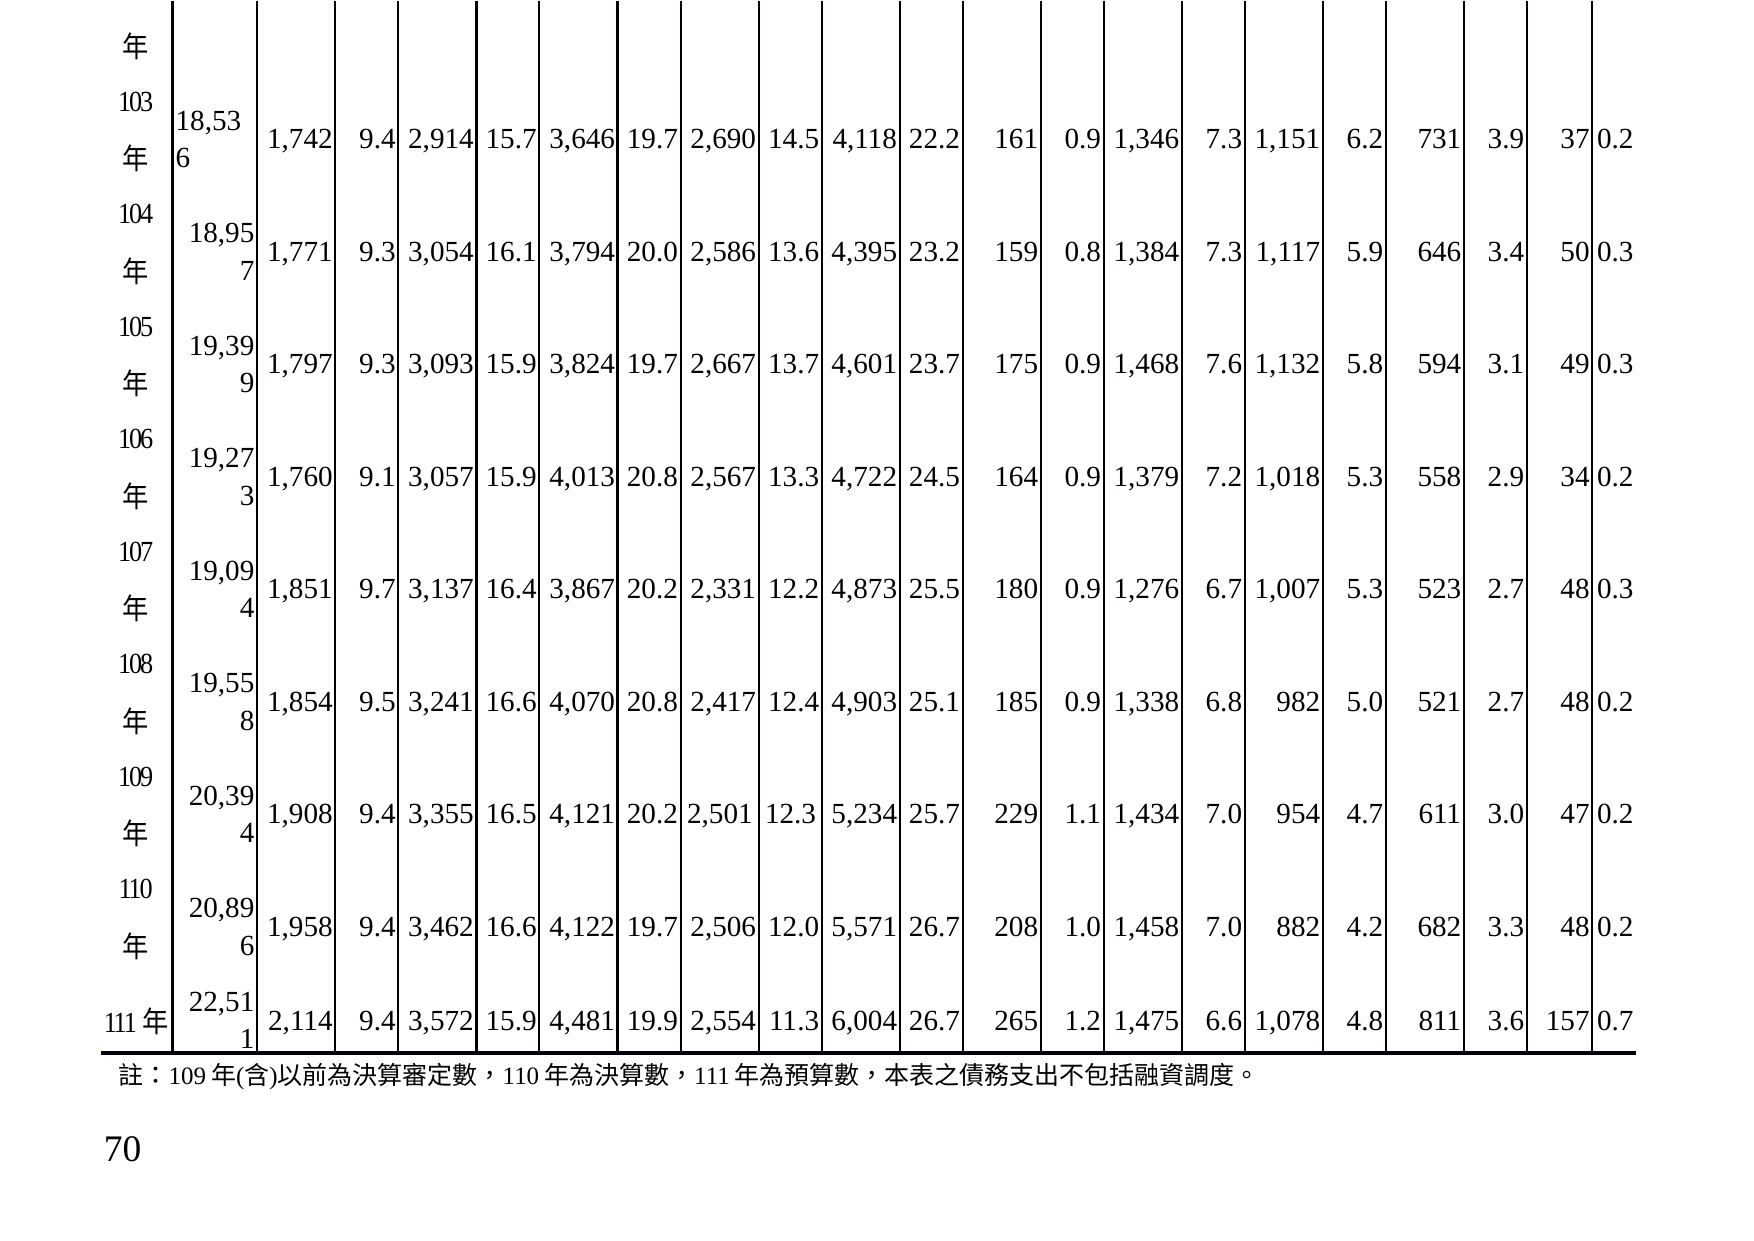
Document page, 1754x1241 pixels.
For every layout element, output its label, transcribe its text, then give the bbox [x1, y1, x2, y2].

table_cell 106年 [101, 413, 171, 526]
table_cell 4.2 [1324, 863, 1385, 976]
table_cell 4.8 [1324, 976, 1385, 1051]
table_cell 265 [964, 976, 1040, 1051]
table_cell 15.9 [478, 976, 538, 1051]
table_cell 4,481 [540, 976, 616, 1051]
table_cell 111年 [101, 976, 171, 1051]
table_cell 23.2 [901, 188, 962, 301]
table_cell 2,114 [258, 976, 334, 1051]
table_cell [1324, 1, 1385, 76]
table_cell 14.5 [760, 76, 821, 188]
table_cell 4,601 [823, 301, 899, 413]
table_cell 0.2 [1593, 413, 1636, 526]
table_cell 1,851 [258, 526, 334, 638]
table_cell 3.1 [1465, 301, 1526, 413]
table_cell 108年 [101, 638, 171, 751]
table_cell 16.4 [478, 526, 538, 638]
table_cell 25.7 [901, 751, 962, 863]
table_cell 2,690 [682, 76, 758, 188]
table_cell 1.0 [1042, 863, 1103, 976]
table_cell 3,355 [399, 751, 475, 863]
table_cell 6.8 [1183, 638, 1244, 751]
table_cell 4,395 [823, 188, 899, 301]
table_cell 811 [1387, 976, 1463, 1051]
table_cell 13.6 [760, 188, 821, 301]
table_cell 4,122 [540, 863, 616, 976]
table_cell 23.7 [901, 301, 962, 413]
table_cell 1,854 [258, 638, 334, 751]
table_cell 0.7 [1593, 976, 1636, 1051]
table_cell 3,093 [399, 301, 475, 413]
table_cell 109年 [101, 751, 171, 863]
table_cell 104年 [101, 188, 171, 301]
table_cell 12.2 [760, 526, 821, 638]
table_cell 12.4 [760, 638, 821, 751]
table_cell 1,151 [1246, 76, 1322, 188]
table_cell 3,572 [399, 976, 475, 1051]
table_cell 1.2 [1042, 976, 1103, 1051]
text 註：109年(含)以前為決算審定數，110年為決算數，111年為預算數，本表之債務支出不包括融資調度。 [118, 1055, 1687, 1092]
table_cell [1593, 1, 1636, 76]
table_cell 13.3 [760, 413, 821, 526]
table_cell 2,417 [682, 638, 758, 751]
table_cell 0.9 [1042, 301, 1103, 413]
table_cell 0.9 [1042, 638, 1103, 751]
table_cell 19.7 [619, 863, 680, 976]
table_cell 19.9 [619, 976, 680, 1051]
table_cell 1,797 [258, 301, 334, 413]
table_cell [1528, 1, 1591, 76]
table_cell 2.7 [1465, 526, 1526, 638]
table_cell 19,558 [174, 638, 256, 751]
table_cell 3.4 [1465, 188, 1526, 301]
table_cell 9.1 [336, 413, 397, 526]
table_cell 5.9 [1324, 188, 1385, 301]
table_cell 175 [964, 301, 1040, 413]
table_cell 0.3 [1593, 526, 1636, 638]
table_cell 157 [1528, 976, 1591, 1051]
table_cell 0.9 [1042, 413, 1103, 526]
table_cell 4,121 [540, 751, 616, 863]
table_cell 6.6 [1183, 976, 1244, 1051]
table_cell 6.7 [1183, 526, 1244, 638]
table_cell 4,722 [823, 413, 899, 526]
table_cell 594 [1387, 301, 1463, 413]
table_cell 6,004 [823, 976, 899, 1051]
table_cell 2,554 [682, 976, 758, 1051]
table_cell 521 [1387, 638, 1463, 751]
table_cell 48 [1528, 526, 1591, 638]
table_cell 1,346 [1105, 76, 1181, 188]
table_cell 7.2 [1183, 413, 1244, 526]
table_cell [336, 1, 397, 76]
table_cell 16.5 [478, 751, 538, 863]
table_cell 4,118 [823, 76, 899, 188]
table_cell 7.3 [1183, 188, 1244, 301]
table_cell 185 [964, 638, 1040, 751]
table_cell 16.1 [478, 188, 538, 301]
table_cell 20.2 [619, 751, 680, 863]
table_cell 22.2 [901, 76, 962, 188]
table_cell 0.2 [1593, 751, 1636, 863]
table_cell 16.6 [478, 638, 538, 751]
table_cell 882 [1246, 863, 1322, 976]
table_cell 1,742 [258, 76, 334, 188]
table_cell [258, 1, 334, 76]
table_cell [682, 1, 758, 76]
table_cell 0.2 [1593, 863, 1636, 976]
table_cell 523 [1387, 526, 1463, 638]
table_cell 646 [1387, 188, 1463, 301]
table_cell 6.2 [1324, 76, 1385, 188]
table_cell 1,276 [1105, 526, 1181, 638]
table_cell 5.3 [1324, 526, 1385, 638]
table_cell 9.4 [336, 751, 397, 863]
table_cell 22,511 [174, 976, 256, 1051]
table_cell 1,468 [1105, 301, 1181, 413]
table_cell 9.4 [336, 976, 397, 1051]
table_cell 0.3 [1593, 188, 1636, 301]
table_cell 4,013 [540, 413, 616, 526]
table_cell [1183, 1, 1244, 76]
table_cell 2,331 [682, 526, 758, 638]
table_cell 1,018 [1246, 413, 1322, 526]
table_cell 48 [1528, 638, 1591, 751]
table_cell 1,078 [1246, 976, 1322, 1051]
table_cell 20.2 [619, 526, 680, 638]
table_cell 20.8 [619, 413, 680, 526]
table_cell 20.0 [619, 188, 680, 301]
table_cell [478, 1, 538, 76]
table_cell 11.3 [760, 976, 821, 1051]
table_cell 0.2 [1593, 76, 1636, 188]
table_cell 18,536 [174, 76, 256, 188]
table_cell 3.3 [1465, 863, 1526, 976]
table_cell 20,394 [174, 751, 256, 863]
table_cell 5.0 [1324, 638, 1385, 751]
table_cell 34 [1528, 413, 1591, 526]
table_cell 3,867 [540, 526, 616, 638]
table_cell 16.6 [478, 863, 538, 976]
table_cell 19,273 [174, 413, 256, 526]
table_cell 26.7 [901, 976, 962, 1051]
table_cell 2.7 [1465, 638, 1526, 751]
table_cell 2,914 [399, 76, 475, 188]
table_cell 7.0 [1183, 863, 1244, 976]
table_cell 9.4 [336, 863, 397, 976]
table_cell 9.7 [336, 526, 397, 638]
table_cell 20.8 [619, 638, 680, 751]
table_cell 180 [964, 526, 1040, 638]
table_cell 9.5 [336, 638, 397, 751]
table_cell 611 [1387, 751, 1463, 863]
table_cell 1,760 [258, 413, 334, 526]
table_cell 37 [1528, 76, 1591, 188]
table_cell 110年 [101, 863, 171, 976]
table_cell 49 [1528, 301, 1591, 413]
table_cell 3,646 [540, 76, 616, 188]
table_cell 12.3 [760, 751, 821, 863]
table_cell 1,458 [1105, 863, 1181, 976]
table_cell [1042, 1, 1103, 76]
table_cell 2.9 [1465, 413, 1526, 526]
table_cell 20,896 [174, 863, 256, 976]
table_cell 3,241 [399, 638, 475, 751]
table_cell [964, 1, 1040, 76]
table_cell 19.7 [619, 301, 680, 413]
table_cell 107年 [101, 526, 171, 638]
table_cell [901, 1, 962, 76]
table_cell 7.0 [1183, 751, 1244, 863]
table_cell 0.8 [1042, 188, 1103, 301]
table_cell [1465, 1, 1526, 76]
table_cell 5.3 [1324, 413, 1385, 526]
table_cell [399, 1, 475, 76]
table_cell 2,501 [682, 751, 758, 863]
table_cell 161 [964, 76, 1040, 188]
table_cell 0.3 [1593, 301, 1636, 413]
table_cell 1,958 [258, 863, 334, 976]
table_cell 18,957 [174, 188, 256, 301]
table_cell 1.1 [1042, 751, 1103, 863]
table_cell 24.5 [901, 413, 962, 526]
table_cell 558 [1387, 413, 1463, 526]
table_cell [1105, 1, 1181, 76]
table_cell 731 [1387, 76, 1463, 188]
table_cell 5.8 [1324, 301, 1385, 413]
table_cell 105年 [101, 301, 171, 413]
table_cell [823, 1, 899, 76]
table_cell [1246, 1, 1322, 76]
table_cell 3.9 [1465, 76, 1526, 188]
table_cell 3,137 [399, 526, 475, 638]
table_cell 年 [101, 1, 171, 76]
table_cell [174, 1, 256, 76]
table_cell 682 [1387, 863, 1463, 976]
table_cell 15.7 [478, 76, 538, 188]
table_cell 7.3 [1183, 76, 1244, 188]
table_cell 0.9 [1042, 76, 1103, 188]
table_cell 103年 [101, 76, 171, 188]
table_cell 9.3 [336, 301, 397, 413]
table_cell 48 [1528, 863, 1591, 976]
table_cell 1,007 [1246, 526, 1322, 638]
table_cell 0.9 [1042, 526, 1103, 638]
table_cell 1,908 [258, 751, 334, 863]
table_cell 2,506 [682, 863, 758, 976]
table_cell 25.5 [901, 526, 962, 638]
table_cell 1,132 [1246, 301, 1322, 413]
table_cell 9.3 [336, 188, 397, 301]
table_cell 4,070 [540, 638, 616, 751]
table_cell 2,667 [682, 301, 758, 413]
table_cell 15.9 [478, 413, 538, 526]
table_cell 3.6 [1465, 976, 1526, 1051]
table_cell 3,057 [399, 413, 475, 526]
table_cell 159 [964, 188, 1040, 301]
table_cell 50 [1528, 188, 1591, 301]
table_cell 25.1 [901, 638, 962, 751]
table_cell 3,794 [540, 188, 616, 301]
table_cell 4,873 [823, 526, 899, 638]
table_cell 13.7 [760, 301, 821, 413]
table_cell [540, 1, 616, 76]
table_cell 1,379 [1105, 413, 1181, 526]
table_cell 0.2 [1593, 638, 1636, 751]
table_cell 15.9 [478, 301, 538, 413]
table_cell 229 [964, 751, 1040, 863]
table_cell 19,094 [174, 526, 256, 638]
table_cell 2,586 [682, 188, 758, 301]
table_cell 9.4 [336, 76, 397, 188]
table_cell 3,462 [399, 863, 475, 976]
table_cell 1,117 [1246, 188, 1322, 301]
table_cell 1,771 [258, 188, 334, 301]
table_cell 1,384 [1105, 188, 1181, 301]
table_cell [1387, 1, 1463, 76]
table_cell 47 [1528, 751, 1591, 863]
table_cell 19.7 [619, 76, 680, 188]
table_cell 208 [964, 863, 1040, 976]
table_cell 19,399 [174, 301, 256, 413]
table_cell 3,054 [399, 188, 475, 301]
table_cell 954 [1246, 751, 1322, 863]
table_cell [619, 1, 680, 76]
table_cell 2,567 [682, 413, 758, 526]
table_cell 1,338 [1105, 638, 1181, 751]
table_cell [760, 1, 821, 76]
table_cell 164 [964, 413, 1040, 526]
table_cell 3,824 [540, 301, 616, 413]
table_cell 1,434 [1105, 751, 1181, 863]
table_cell 4.7 [1324, 751, 1385, 863]
table_cell 7.6 [1183, 301, 1244, 413]
table_cell 12.0 [760, 863, 821, 976]
table_cell 5,571 [823, 863, 899, 976]
table_cell 3.0 [1465, 751, 1526, 863]
table_cell 4,903 [823, 638, 899, 751]
table_cell 1,475 [1105, 976, 1181, 1051]
table_cell 26.7 [901, 863, 962, 976]
table_cell 982 [1246, 638, 1322, 751]
table_cell 5,234 [823, 751, 899, 863]
